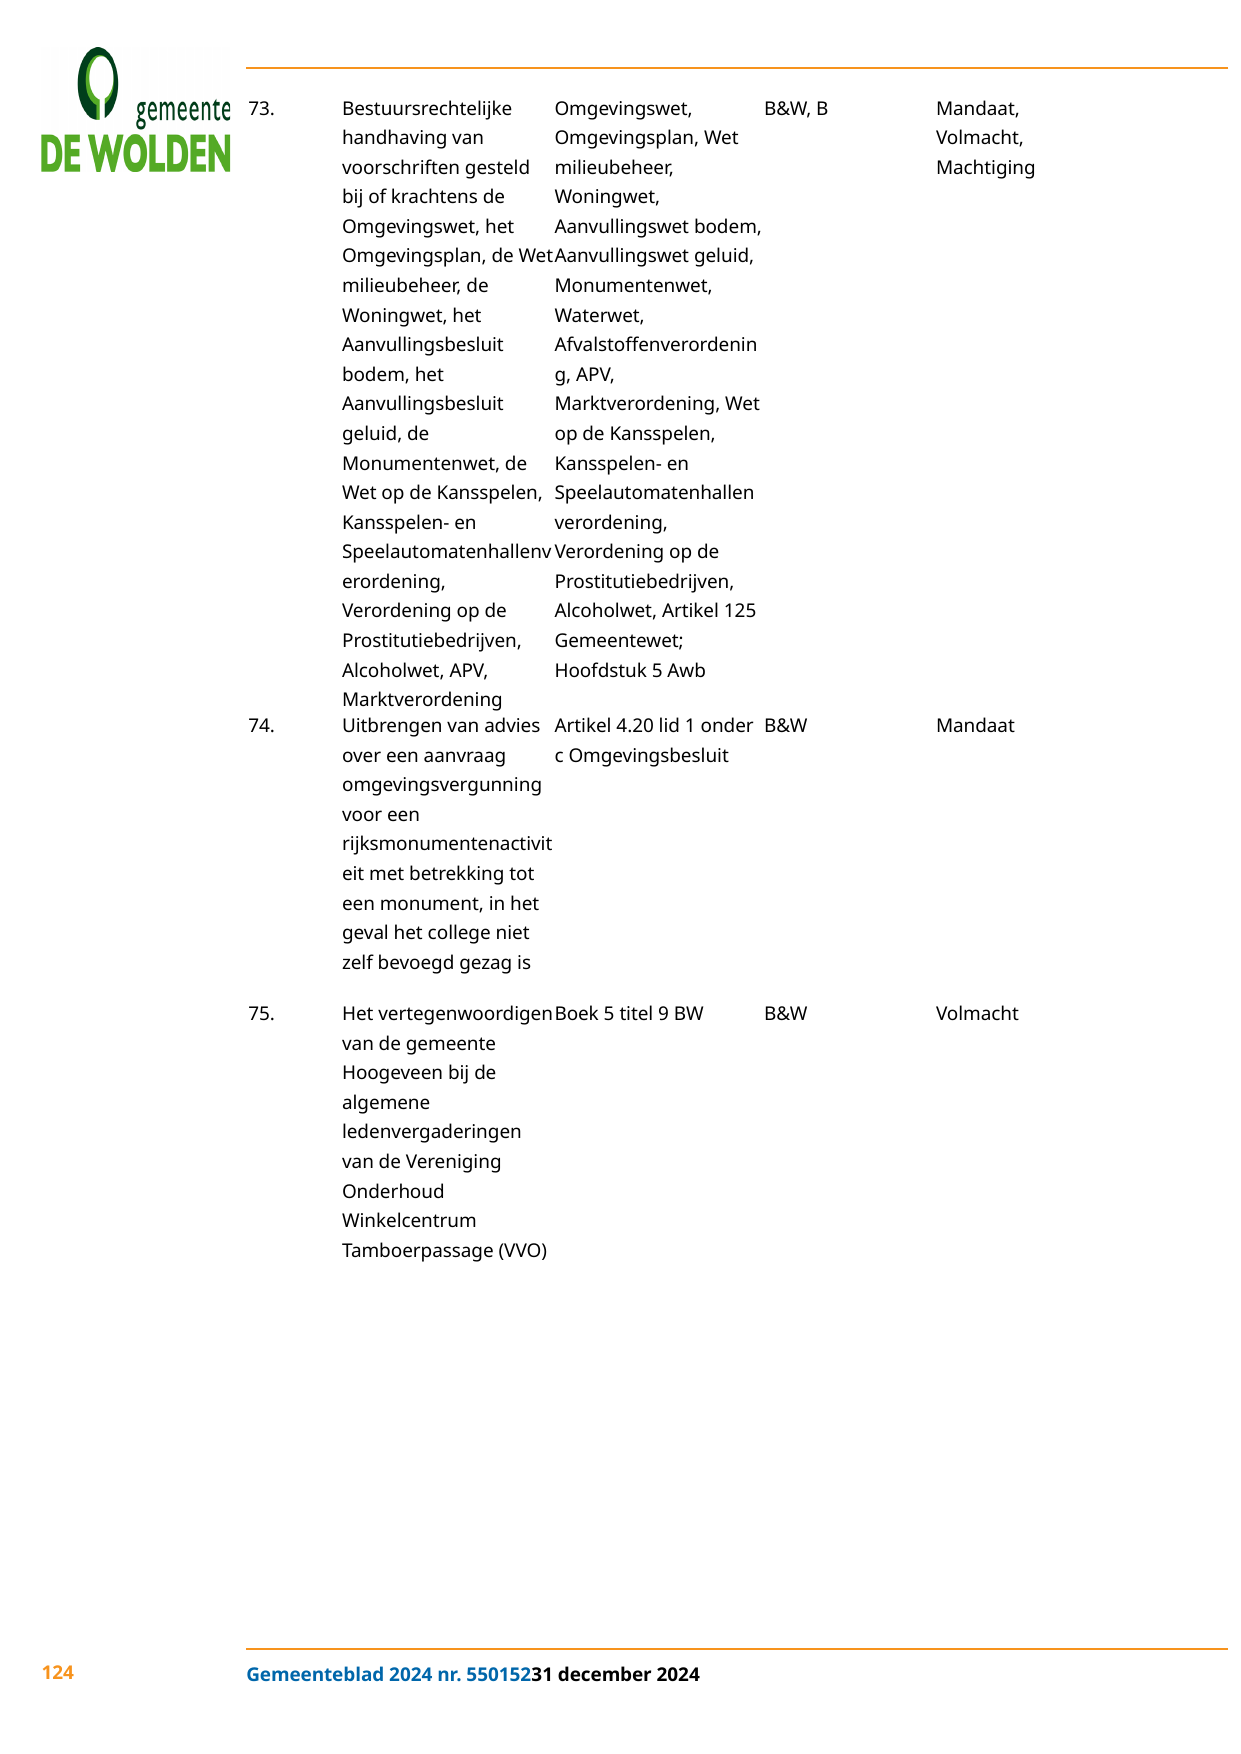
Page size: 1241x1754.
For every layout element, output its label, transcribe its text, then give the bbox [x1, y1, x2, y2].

table_cell Het vertegenwoordigen van de gemeente Hoogeveen bij de algemene ledenvergaderingen van de Vereniging Onderhoud Winkelcentrum Tamboerpassage (VVO) [342, 1000, 554, 1263]
table_cell B&W [764, 1000, 936, 1263]
table_cell [936, 975, 1080, 1000]
table_cell 75. [248, 1000, 342, 1263]
table_cell [1080, 1000, 1152, 1263]
table_cell Bestuursrechtelijke handhaving van voorschriften gesteld bij of krachtens de Omgevingswet, het Omgevingsplan, de Wet milieubeheer, de Woningwet, het Aanvullingsbesluit bodem, het Aanvullingsbesluit geluid, de Monumentenwet, de Wet op de Kansspelen, Kansspelen- en Speelautomatenhallenverordening, Verordening op de Prostitutiebedrijven, Alcoholwet, APV, Marktverordening [342, 95, 554, 712]
table_cell Omgevingswet, Omgevingsplan, Wet milieubeheer, Woningwet, Aanvullingswet bodem, Aanvullingswet geluid, Monumentenwet, Waterwet, Afvalstoffenverordening, APV, Marktverordening, Wet op de Kansspelen, Kansspelen- en Speelautomatenhallenverordening, Verordening op de Prostitutiebedrijven, Alcoholwet, Artikel 125 Gemeentewet; Hoofdstuk 5 Awb [554, 95, 764, 712]
table_cell B&W, B [764, 95, 936, 712]
table_cell [342, 975, 554, 1000]
table_cell [1080, 95, 1152, 712]
table_cell [554, 975, 764, 1000]
table_cell Mandaat, Volmacht, Machtiging [936, 95, 1080, 712]
table_cell [1080, 712, 1152, 974]
table_cell Mandaat [936, 712, 1080, 974]
table_cell Uitbrengen van advies over een aanvraag omgevingsvergunning voor een rijksmonumentenactiviteit met betrekking tot een monument, in het geval het college niet zelf bevoegd gezag is [342, 712, 554, 974]
table_cell Boek 5 titel 9 BW [554, 1000, 764, 1263]
table_cell B&W [764, 712, 936, 974]
picture [41, 47, 231, 172]
table_cell 74. [248, 712, 342, 974]
table_cell Artikel 4.20 lid 1 onder c Omgevingsbesluit [554, 712, 764, 974]
table_cell [248, 975, 342, 1000]
table_cell Volmacht [936, 1000, 1080, 1263]
table_cell [1080, 975, 1152, 1000]
table_cell 73. [248, 95, 342, 712]
table_cell [764, 975, 936, 1000]
